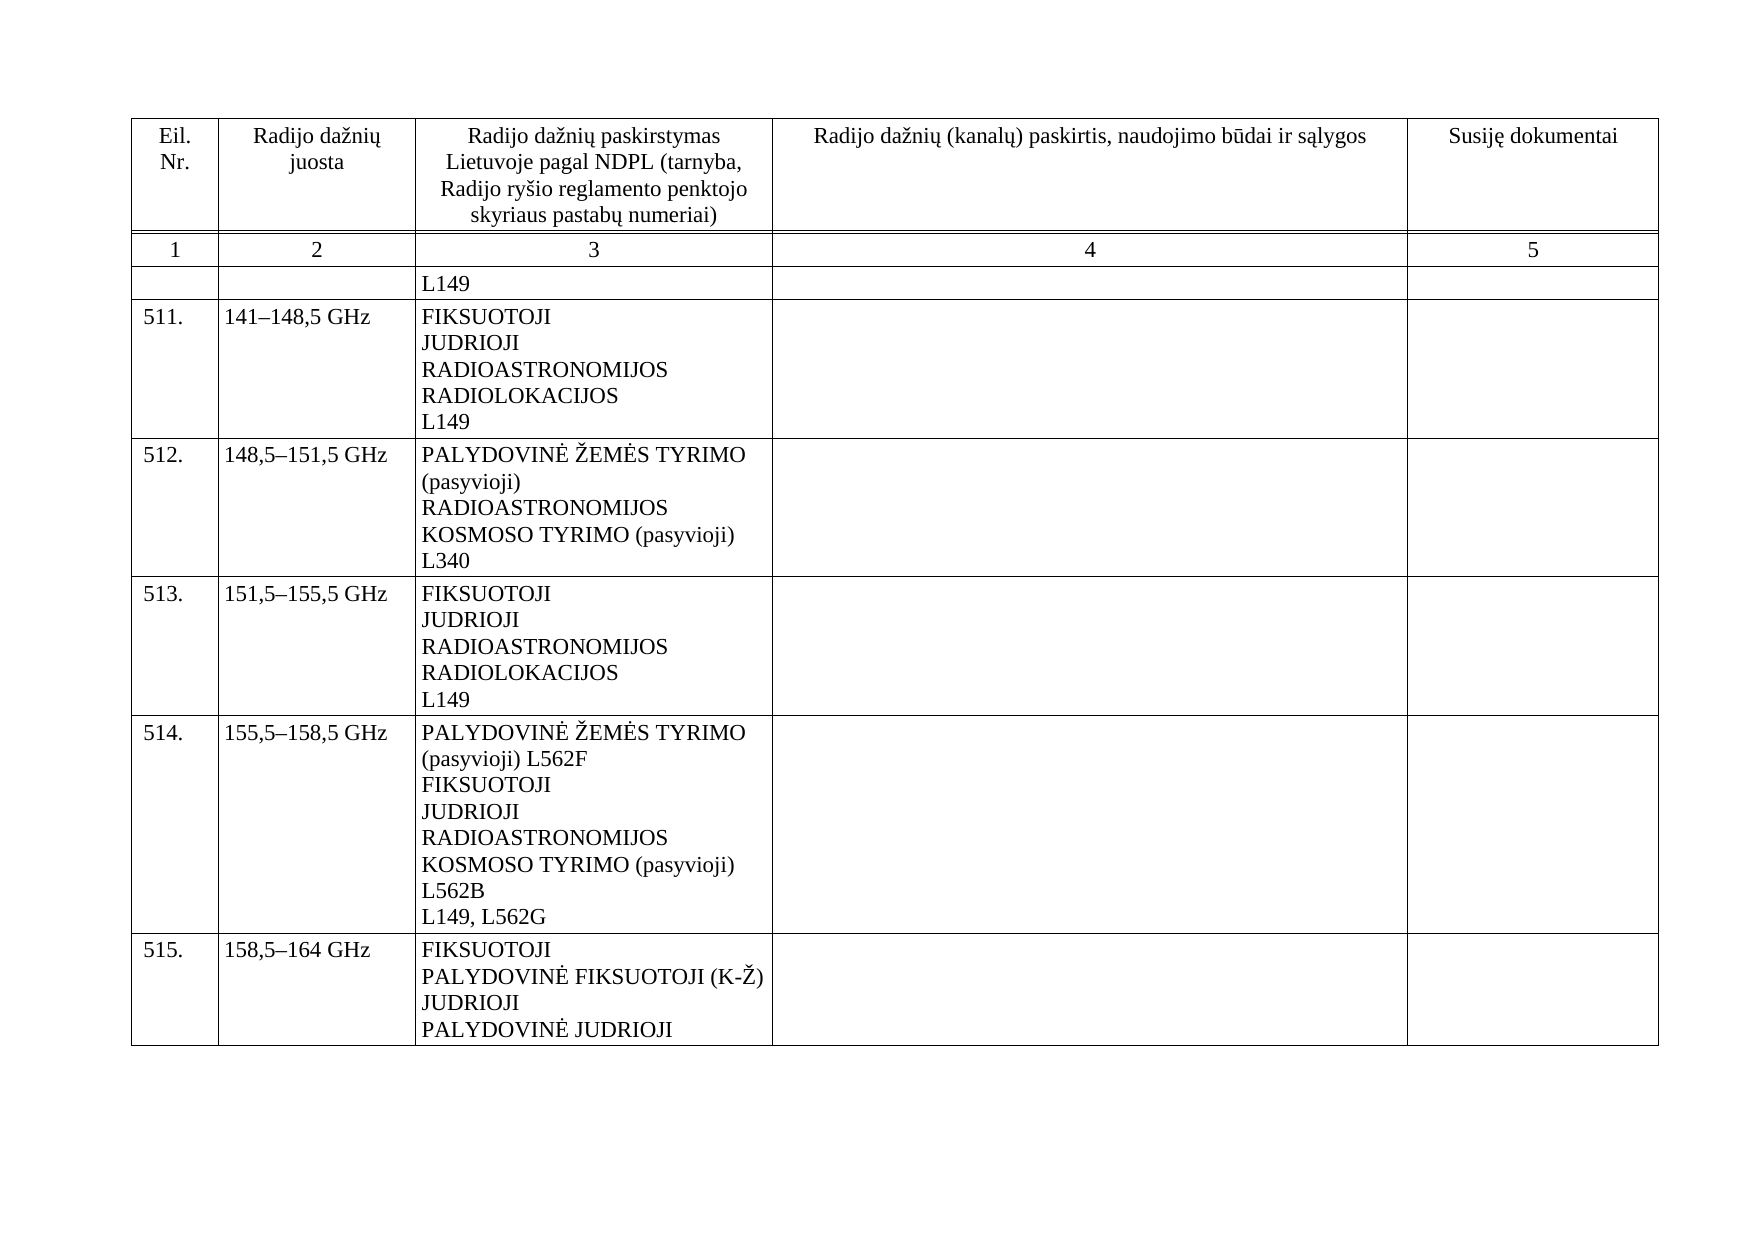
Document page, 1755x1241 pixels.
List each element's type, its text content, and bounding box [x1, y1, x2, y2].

table_cell 1 [132, 234, 218, 266]
table_cell 2 [219, 234, 415, 266]
table_cell [773, 300, 1407, 438]
table_cell [773, 716, 1407, 933]
table_cell 141–148,5 GHz [219, 300, 415, 438]
table_cell [1408, 934, 1658, 1045]
table_cell 511. [132, 300, 218, 438]
table_cell [1408, 577, 1658, 715]
table_cell [773, 267, 1407, 299]
table_cell [132, 267, 218, 299]
table_cell PALYDOVINĖ ŽEMĖS TYRIMO (pasyvioji) L562F FIKSUOTOJI JUDRIOJI RADIOASTRONOMIJOS KOSMOSO TYRIMO (pasyvioji) L562B L149, L562G [416, 716, 772, 933]
table_header Radijo dažnių (kanalų) paskirtis, naudojimo būdai ir sąlygos [773, 119, 1407, 230]
table_cell L149 [416, 267, 772, 299]
table_cell [219, 267, 415, 299]
table_cell 4 [773, 234, 1407, 266]
table_cell [1408, 439, 1658, 576]
table_header Radijo dažnių juosta [219, 119, 415, 230]
table_cell [1408, 267, 1658, 299]
table_header Eil. Nr. [132, 119, 218, 230]
table_header Susiję dokumentai [1408, 119, 1658, 230]
table_cell 148,5–151,5 GHz [219, 439, 415, 576]
table_cell [1408, 716, 1658, 933]
table_cell FIKSUOTOJI JUDRIOJI RADIOASTRONOMIJOS RADIOLOKACIJOS L149 [416, 577, 772, 715]
table_cell 512. [132, 439, 218, 576]
table_cell FIKSUOTOJI JUDRIOJI RADIOASTRONOMIJOS RADIOLOKACIJOS L149 [416, 300, 772, 438]
table_cell 155,5–158,5 GHz [219, 716, 415, 933]
table_header Radijo dažnių paskirstymas Lietuvoje pagal NDPL (tarnyba, Radijo ryšio reglamento penktojo skyriaus pastabų numeriai) [416, 119, 772, 230]
table_cell [773, 439, 1407, 576]
table_cell [1408, 300, 1658, 438]
table_cell [773, 934, 1407, 1045]
table_cell 513. [132, 577, 218, 715]
table_cell 514. [132, 716, 218, 933]
table_cell 515. [132, 934, 218, 1045]
table_cell 158,5–164 GHz [219, 934, 415, 1045]
table_cell [773, 577, 1407, 715]
table_cell 3 [416, 234, 772, 266]
table_cell FIKSUOTOJI PALYDOVINĖ FIKSUOTOJI (K-Ž) JUDRIOJI PALYDOVINĖ JUDRIOJI [416, 934, 772, 1045]
table_cell 151,5–155,5 GHz [219, 577, 415, 715]
table_cell 5 [1408, 234, 1658, 266]
table_cell PALYDOVINĖ ŽEMĖS TYRIMO (pasyvioji) RADIOASTRONOMIJOS KOSMOSO TYRIMO (pasyvioji) L340 [416, 439, 772, 576]
